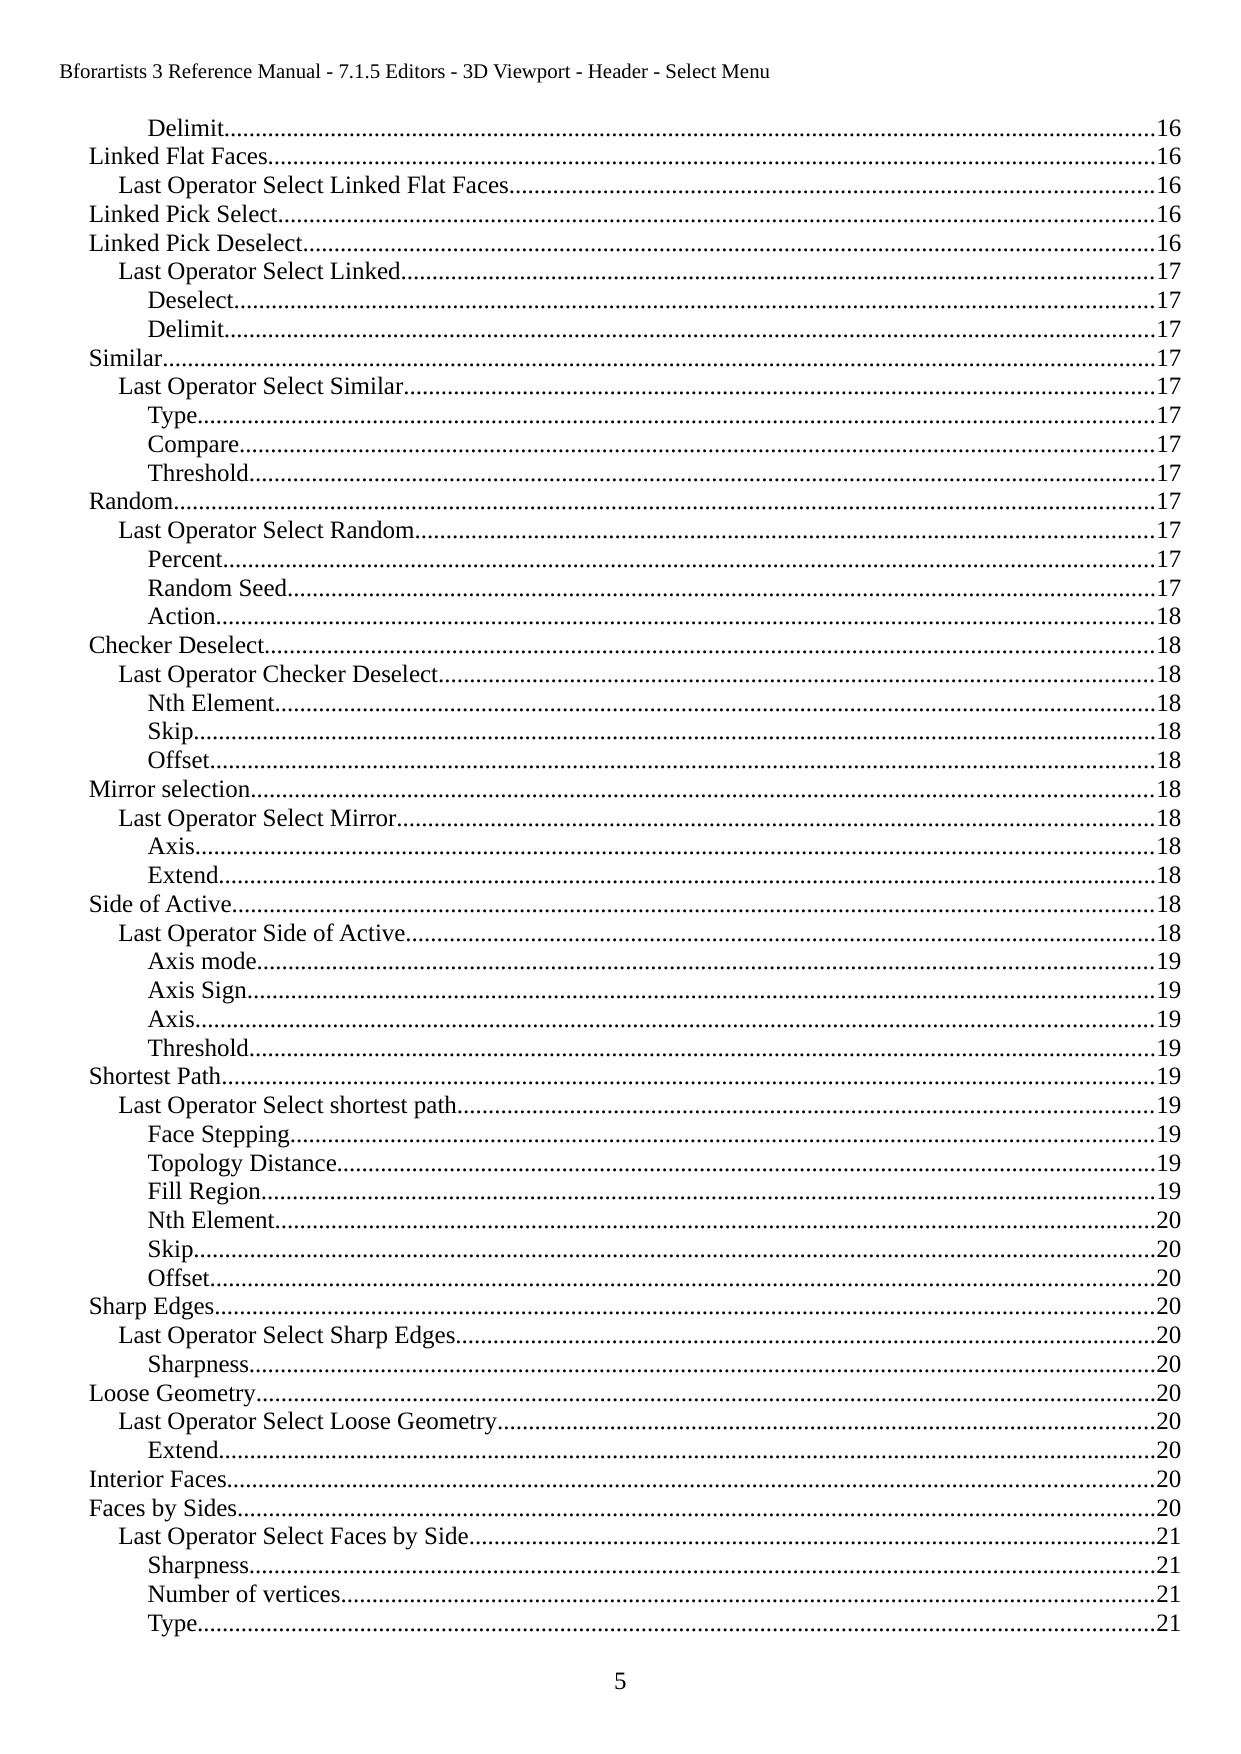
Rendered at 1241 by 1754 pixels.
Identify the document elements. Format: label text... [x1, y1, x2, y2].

text Axis mode 19 [147, 946, 1181, 975]
text Shortest Path 19 [88, 1061, 1181, 1090]
text Last Operator Checker Deselect 18 [118, 659, 1181, 688]
text Skip 18 [147, 716, 1181, 745]
text Random 17 [88, 486, 1181, 515]
text Percent 17 [147, 544, 1181, 573]
text Threshold 17 [147, 458, 1181, 486]
text Nth Element 20 [147, 1205, 1181, 1234]
text Last Operator Select Faces by Side 21 [118, 1521, 1181, 1550]
text Linked Flat Faces 16 [88, 141, 1181, 170]
text Nth Element 18 [147, 688, 1181, 716]
text Last Operator Select Similar 17 [118, 371, 1181, 400]
text Similar 17 [88, 343, 1181, 371]
text Faces by Sides 20 [88, 1493, 1181, 1521]
text Face Stepping 19 [147, 1119, 1181, 1148]
text Last Operator Select Sharp Edges 20 [118, 1320, 1181, 1349]
text Type 21 [147, 1608, 1181, 1636]
text Linked Pick Deselect 16 [88, 228, 1181, 256]
text Last Operator Side of Active 18 [118, 918, 1181, 946]
text Linked Pick Select 16 [88, 199, 1181, 228]
text Offset 20 [147, 1263, 1181, 1291]
text Threshold 19 [147, 1033, 1181, 1061]
text Sharp Edges 20 [88, 1291, 1181, 1320]
text Skip 20 [147, 1234, 1181, 1263]
text Action 18 [147, 601, 1181, 630]
text Offset 18 [147, 745, 1181, 774]
text Last Operator Select Linked Flat Faces 16 [118, 170, 1181, 199]
text Sharpness 21 [147, 1550, 1181, 1579]
text Delimit 17 [147, 314, 1181, 343]
text Side of Active 18 [88, 889, 1181, 918]
text Sharpness 20 [147, 1349, 1181, 1378]
text Random Seed 17 [147, 573, 1181, 601]
text Loose Geometry 20 [88, 1378, 1181, 1406]
text Checker Deselect 18 [88, 630, 1181, 659]
text Last Operator Select Mirror 18 [118, 803, 1181, 831]
text Mirror selection 18 [88, 774, 1181, 803]
text Topology Distance 19 [147, 1148, 1181, 1176]
text Interior Faces 20 [88, 1464, 1181, 1493]
text Last Operator Select Linked 17 [118, 256, 1181, 285]
text Last Operator Select shortest path 19 [118, 1090, 1181, 1119]
text Axis Sign 19 [147, 975, 1181, 1004]
text Number of vertices 21 [147, 1579, 1181, 1608]
text Axis 18 [147, 831, 1181, 860]
text Last Operator Select Loose Geometry 20 [118, 1406, 1181, 1435]
text Extend 18 [147, 860, 1181, 889]
text Last Operator Select Random 17 [118, 515, 1181, 544]
text Axis 19 [147, 1004, 1181, 1033]
text Compare 17 [147, 429, 1181, 458]
text Fill Region 19 [147, 1176, 1181, 1205]
text Delimit 16 [147, 113, 1181, 141]
text Deselect 17 [147, 285, 1181, 314]
text Extend 20 [147, 1435, 1181, 1464]
text Type 17 [147, 400, 1181, 429]
